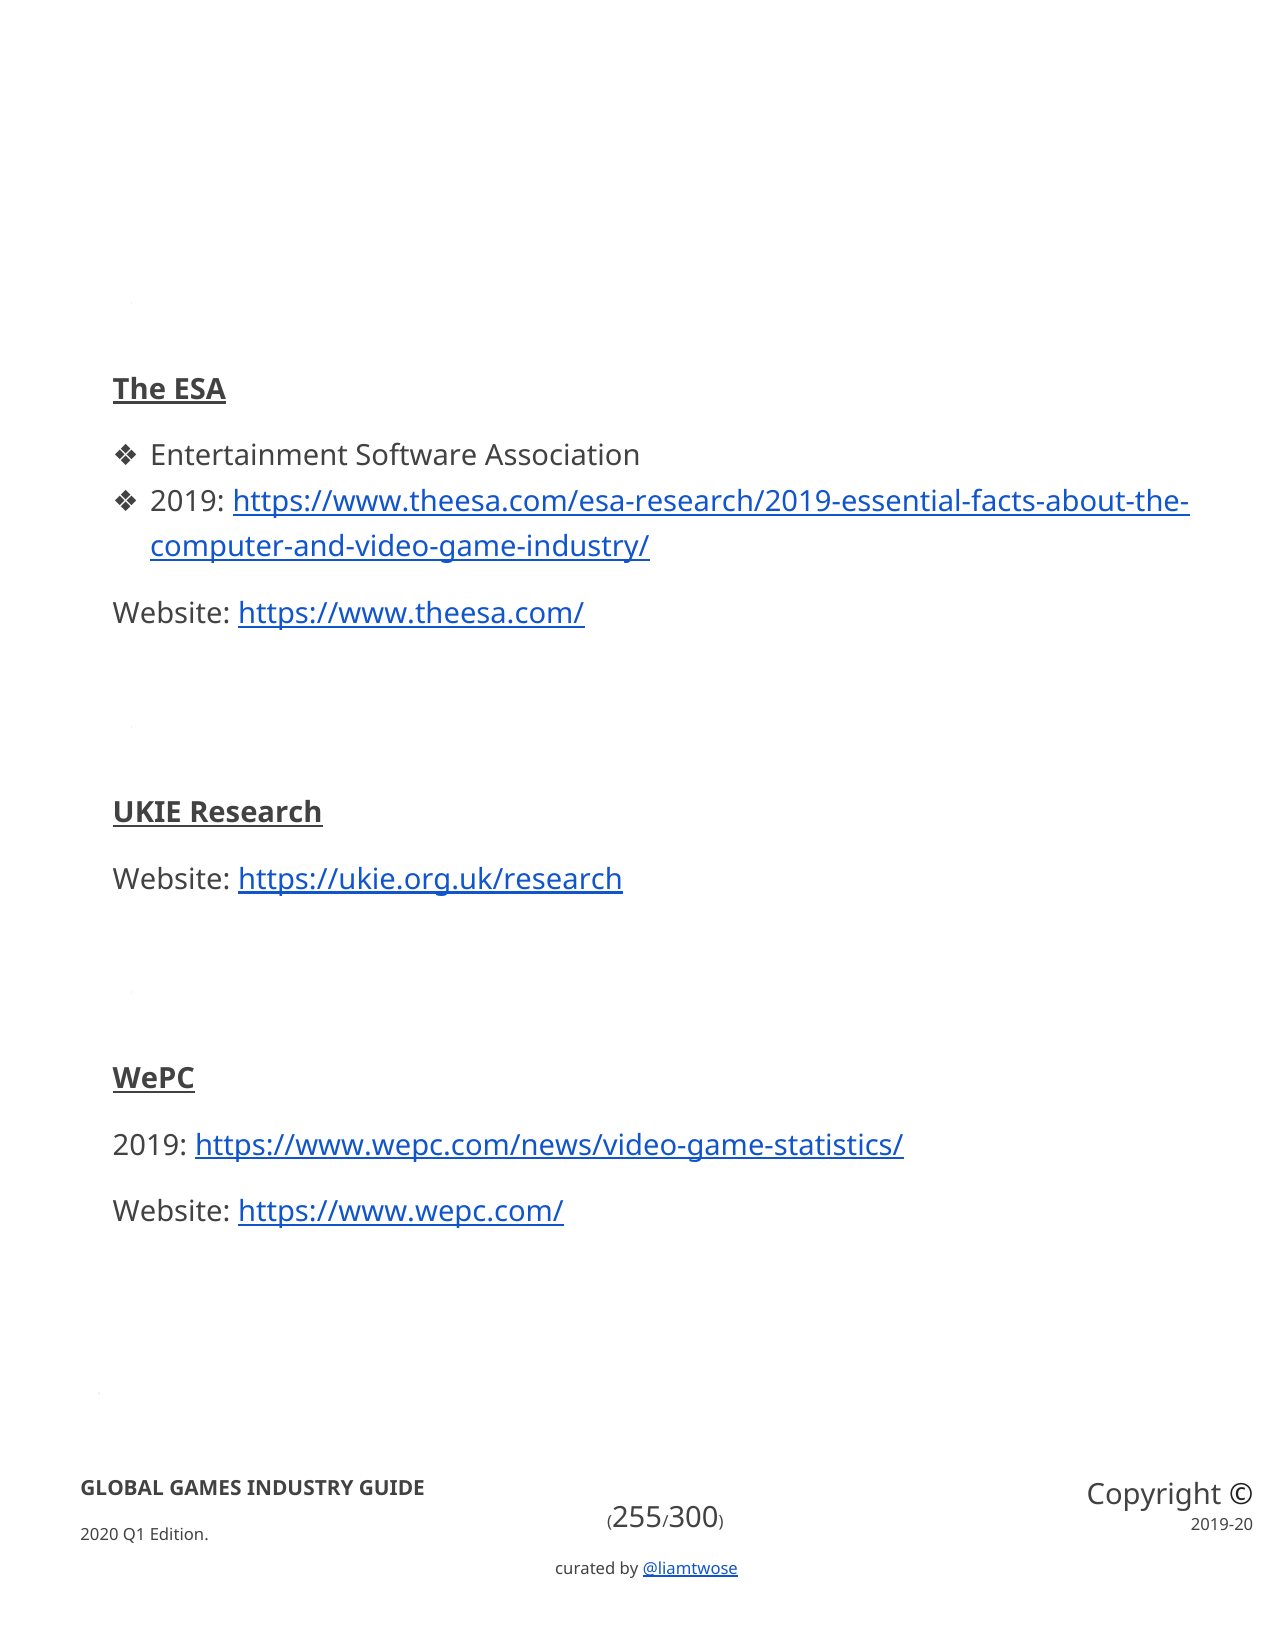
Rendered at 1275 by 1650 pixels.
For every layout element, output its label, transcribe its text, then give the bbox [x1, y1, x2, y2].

list 2019: https://www.theesa.com/esa-research/2019-essential-facts-about-the-computer-and-video-game-industry/ [112, 480, 1200, 565]
text The ESA [112, 368, 1200, 408]
text UKIE Research [112, 792, 1200, 831]
text Website: https://www.wepc.com/ [112, 1190, 1200, 1230]
text WePC [112, 1057, 1200, 1097]
list Entertainment Software Association [112, 434, 1200, 474]
text 2019: https://www.wepc.com/news/video-game-statistics/ [112, 1124, 1200, 1163]
text Website: https://www.theesa.com/ [112, 592, 1200, 632]
text Website: https://ukie.org.uk/research [112, 858, 1200, 898]
